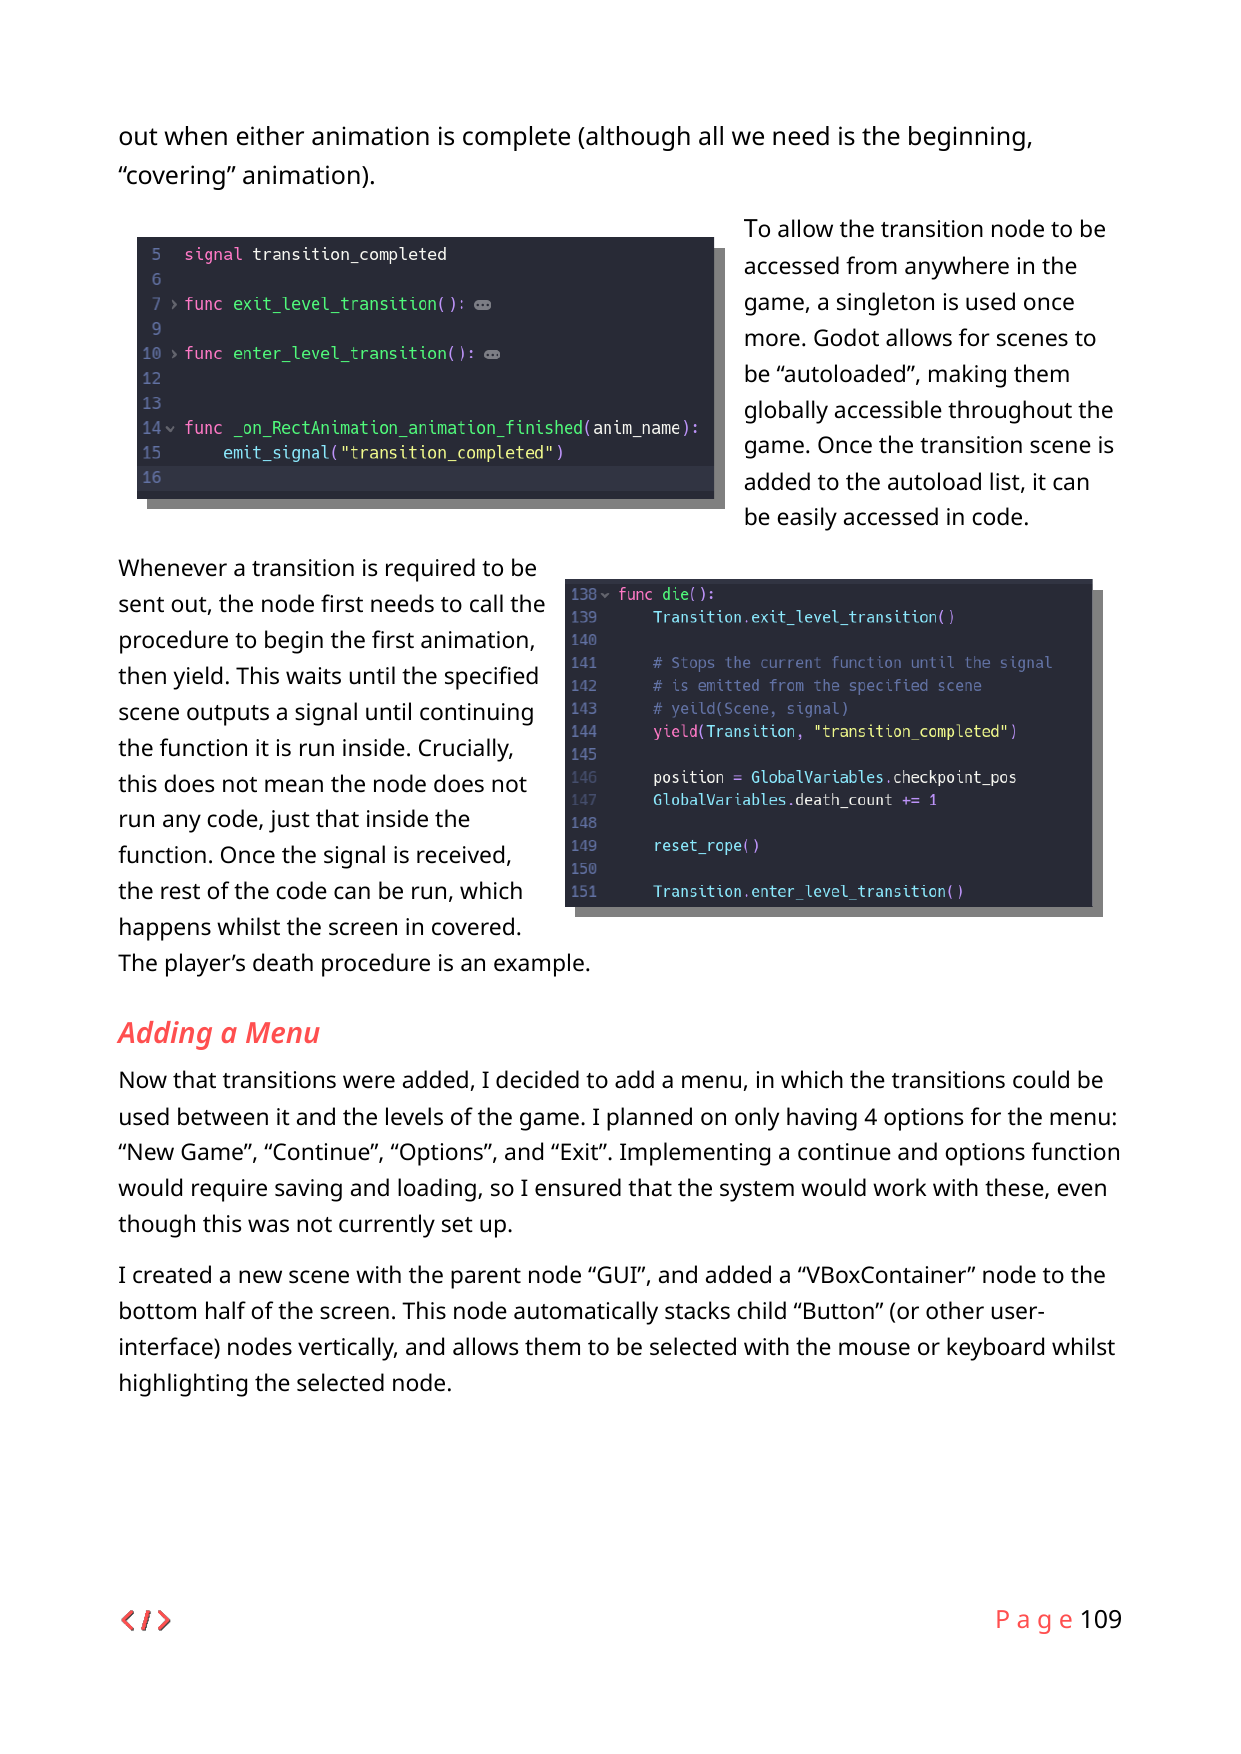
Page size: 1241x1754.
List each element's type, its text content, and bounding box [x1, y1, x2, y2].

text Now that transitions were added, I decided to add a menu, in which the transitions could be used between it and the levels of the game. I planned on only having 4 options for the menu: “New Game”, “Continue”, “Options”, and “Exit”. Implementing a continue and options function would require saving and loading, so I ensured that the system would work with these, even though this was not currently set up. [118, 1064, 1122, 1239]
picture [565, 579, 1093, 907]
subtitle Adding a Menu [118, 1012, 1122, 1052]
text To allow the transition node to be accessed from anywhere in the game, a singleton is used once more. Godot allows for scenes to be “autoloaded”, making them globally accessible throughout the game. Once the transition scene is added to the autoload list, it can be easily accessed in code. [118, 211, 1122, 533]
text Whenever a transition is required to be sent out, the node first needs to call the procedure to begin the first animation, then yield. This waits until the specified scene outputs a signal until continuing the function it is run inside. Crucially, this does not mean the node does not run any code, just that inside the function. Once the signal is received, the rest of the code can be run, which happens whilst the screen in covered. The player’s death procedure is an example. [118, 552, 1122, 978]
picture [137, 237, 715, 499]
picture [116, 1591, 175, 1649]
text out when either animation is complete (although all we need is the beginning, “covering” animation). [118, 118, 1122, 191]
text I created a new scene with the parent node “GUI”, and added a “VBoxContainer” node to the bottom half of the screen. This node automatically stacks child “Button” (or other user-interface) nodes vertically, and allows them to be selected with the mouse or keyboard whilst highlighting the selected node. [118, 1259, 1122, 1398]
